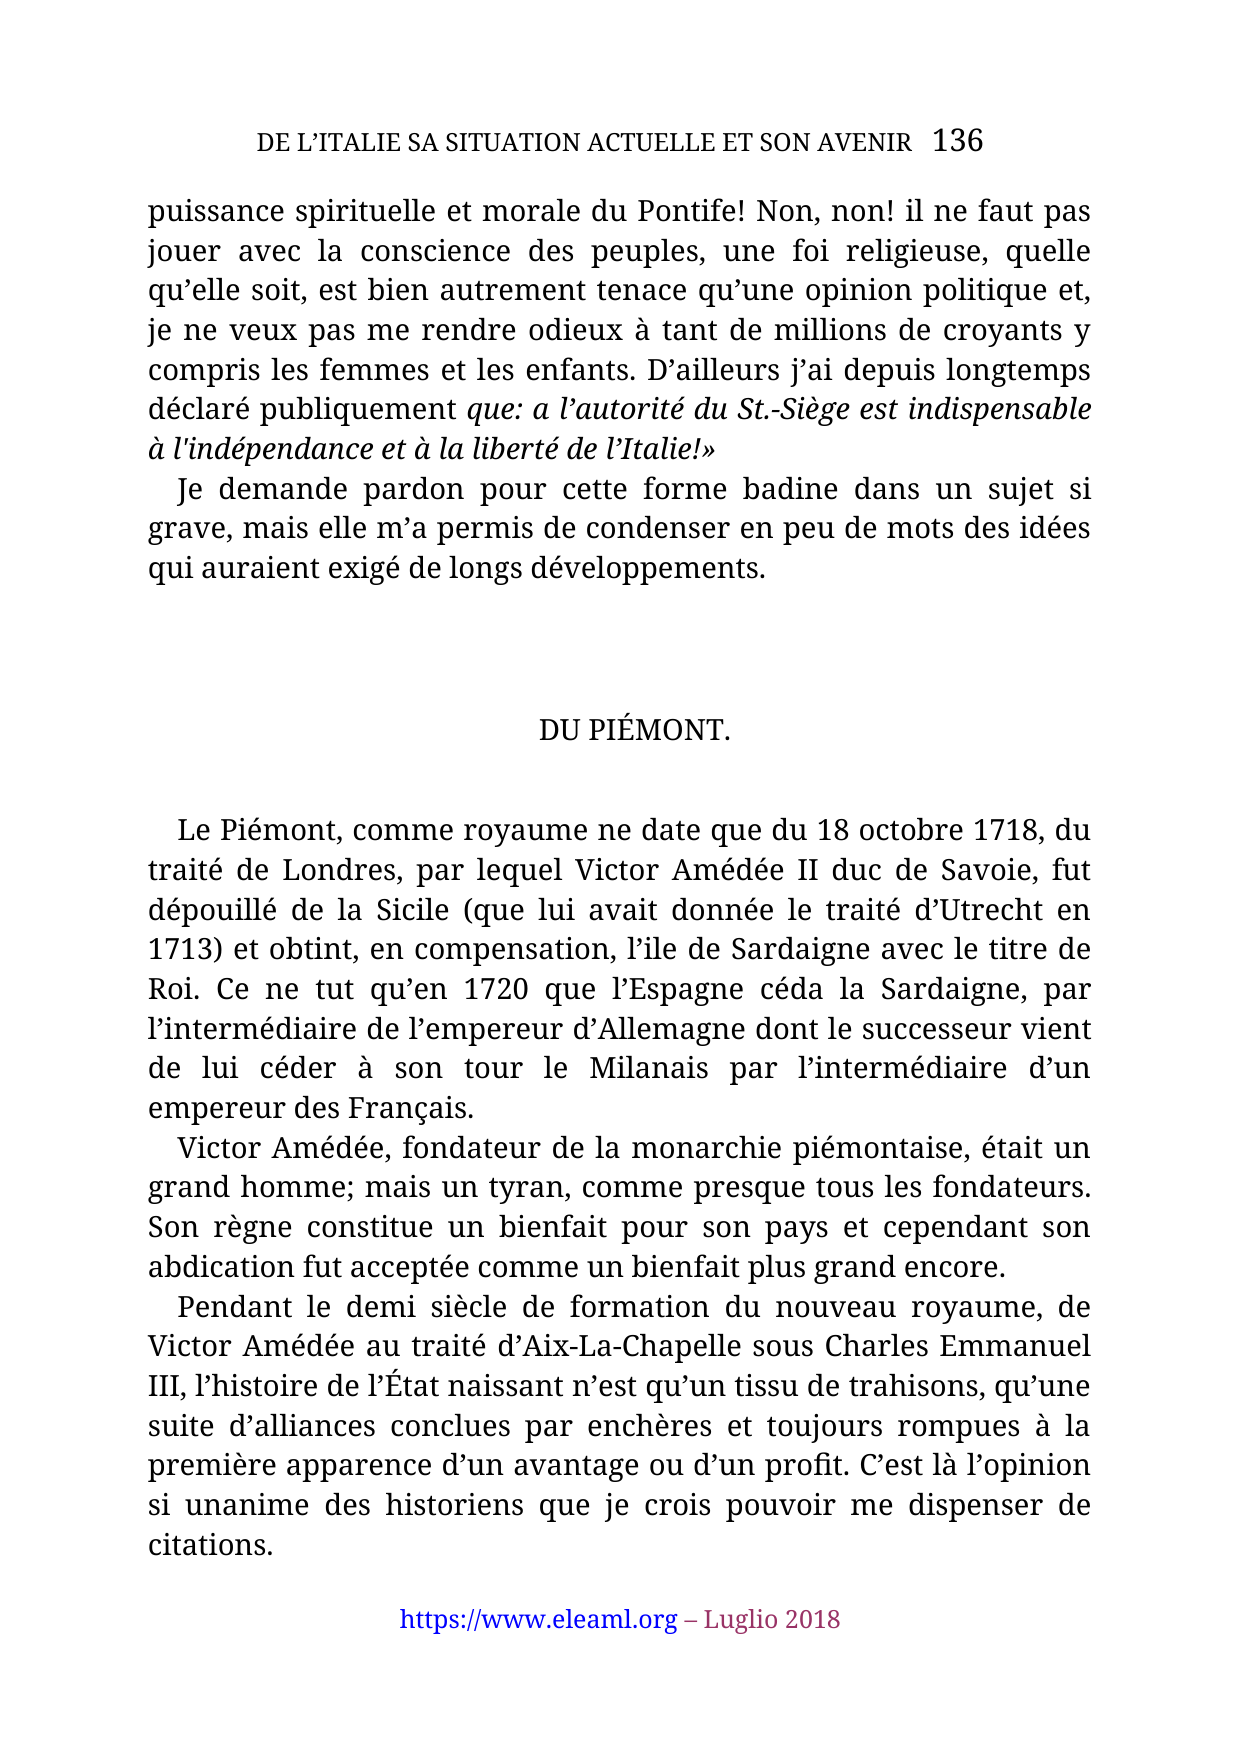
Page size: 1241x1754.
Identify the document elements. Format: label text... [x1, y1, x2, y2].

text puissance spirituelle et morale du Pontife! Non, non! il ne faut pas jouer avec la conscience des peuples, une foi religieuse, quelle qu’elle soit, est bien autrement tenace qu’une opinion politique et, je ne veux pas me rendre odieux à tant de millions de croyants y compris les femmes et les enfants. D’ailleurs j’ai depuis longtemps déclaré publiquement que: a l’autorité du St.-Siège est indispensable à l'indépendance et à la liberté de l’Italie!» [148, 190, 1093, 468]
text DU PIÉMONT. [148, 709, 1093, 749]
text Le Piémont, comme royaume ne date que du 18 octobre 1718, du traité de Londres, par lequel Victor Amédée II duc de Savoie, fut dépouillé de la Sicile (que lui avait donnée le traité d’Utrecht en 1713) et obtint, en compensation, l’ile de Sardaigne avec le titre de Roi. Ce ne tut qu’en 1720 que l’Espagne céda la Sardaigne, par l’intermédiaire de l’empereur d’Allemagne dont le successeur vient de lui céder à son tour le Milanais par l’intermédiaire d’un empereur des Français. [148, 809, 1093, 1127]
text Pendant le demi siècle de formation du nouveau royaume, de Victor Amédée au traité d’Aix-La-Chapelle sous Charles Emmanuel III, l’histoire de l’État naissant n’est qu’un tissu de trahisons, qu’une suite d’alliances conclues par enchères et toujours rompues à la première apparence d’un avantage ou d’un profit. C’est là l’opinion si unanime des historiens que je crois pouvoir me dispenser de citations. [148, 1286, 1093, 1564]
text Je demande pardon pour cette forme badine dans un sujet si grave, mais elle m’a permis de condenser en peu de mots des idées qui auraient exigé de longs développements. [148, 468, 1093, 587]
text Victor Amédée, fondateur de la monarchie piémontaise, était un grand homme; mais un tyran, comme presque tous les fondateurs. Son règne constitue un bienfait pour son pays et cependant son abdication fut acceptée comme un bienfait plus grand encore. [148, 1127, 1093, 1286]
